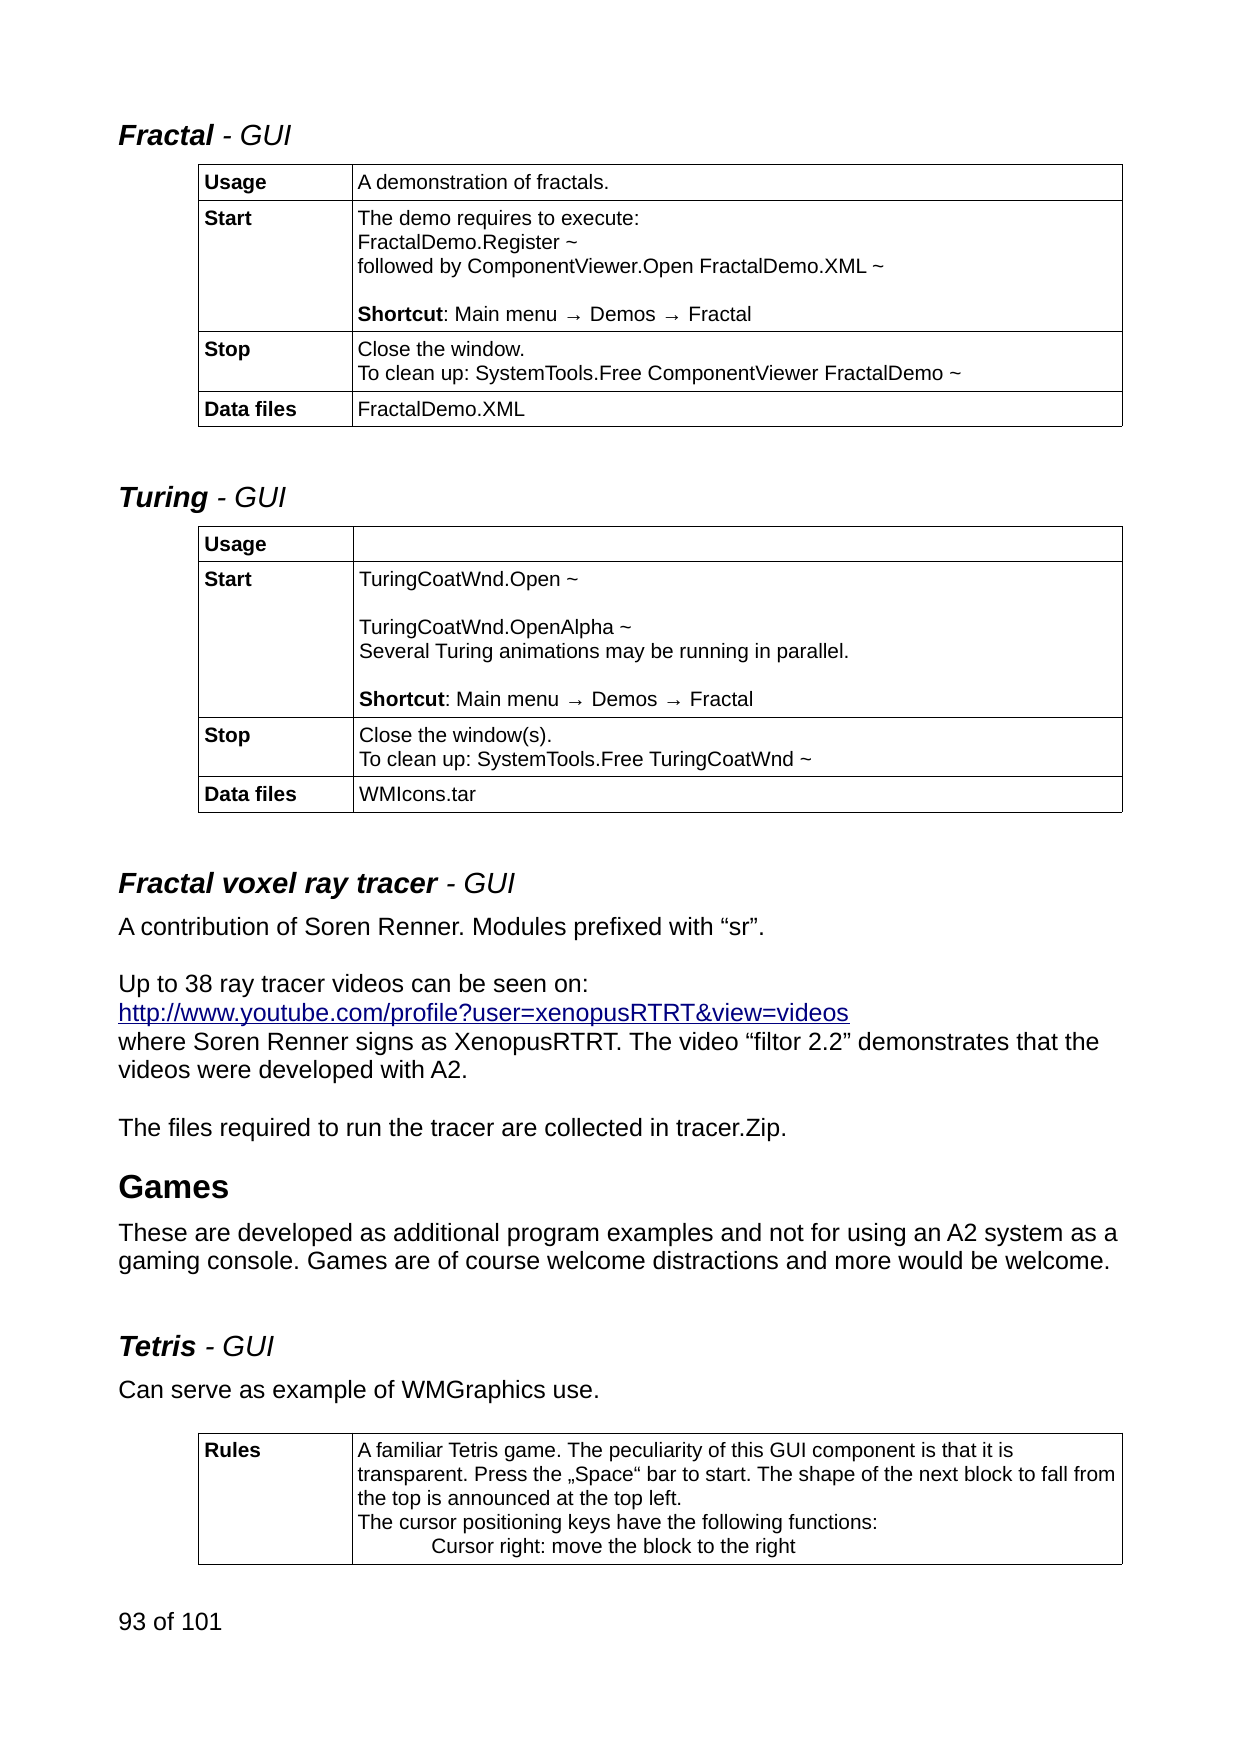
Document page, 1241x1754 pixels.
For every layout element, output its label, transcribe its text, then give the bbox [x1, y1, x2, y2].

subtitle Tetris - GUI [118, 1329, 1122, 1362]
table_cell The demo requires to execute: FractalDemo.Register ~ followed by ComponentViewer.Open FractalDemo.XML ~ Shortcut: Main menu → Demos → Fractal [353, 201, 1122, 331]
subtitle Fractal - GUI [118, 118, 1122, 152]
table_cell Close the window. To clean up: SystemTools.Free ComponentViewer FractalDemo ~ [353, 332, 1122, 391]
table_cell Data files [199, 777, 353, 812]
table_cell FractalDemo.XML [353, 392, 1122, 426]
text http://www.youtube.com/profile?user=xenopusRTRT&view=videos [118, 998, 1122, 1027]
subtitle Games [118, 1167, 1122, 1205]
text Can serve as example of WMGraphics use. [118, 1375, 1122, 1404]
table_cell WMIcons.tar [354, 777, 1122, 812]
table_header Usage [199, 527, 353, 561]
text A contribution of Soren Renner. Modules prefixed with “sr”. [118, 912, 1122, 940]
table_header A familiar Tetris game. The peculiarity of this GUI component is that it is transparent. Press the „Space“ bar to start. The shape of the next block to fall from the top is announced at the top left. The cursor positioning keys have the following functions: Cursor right: move the block to the right [353, 1434, 1122, 1564]
table_cell Data files [199, 392, 352, 426]
subtitle Turing - GUI [118, 480, 1122, 513]
subtitle Fractal voxel ray tracer - GUI [118, 866, 1122, 899]
table_cell Stop [199, 718, 353, 776]
table_header Rules [199, 1434, 352, 1564]
text where Soren Renner signs as XenopusRTRT. The video “filtor 2.2” demonstrates that the videos were developed with A2. [118, 1027, 1122, 1084]
table_header A demonstration of fractals. [353, 165, 1122, 200]
table_cell Start [199, 562, 353, 717]
text These are developed as additional program examples and not for using an A2 system as a gaming console. Games are of course welcome distractions and more would be welcome. [118, 1218, 1122, 1275]
table_cell TuringCoatWnd.Open ~ TuringCoatWnd.OpenAlpha ~ Several Turing animations may be running in parallel. Shortcut: Main menu → Demos → Fractal [354, 562, 1122, 717]
text The files required to run the tracer are collected in tracer.Zip. [118, 1113, 1122, 1142]
text Up to 38 ray tracer videos can be seen on: [118, 969, 1122, 998]
table_header [354, 527, 1122, 561]
table_cell Stop [199, 332, 352, 391]
table_header Usage [199, 165, 352, 200]
table_cell Start [199, 201, 352, 331]
table_cell Close the window(s). To clean up: SystemTools.Free TuringCoatWnd ~ [354, 718, 1122, 776]
